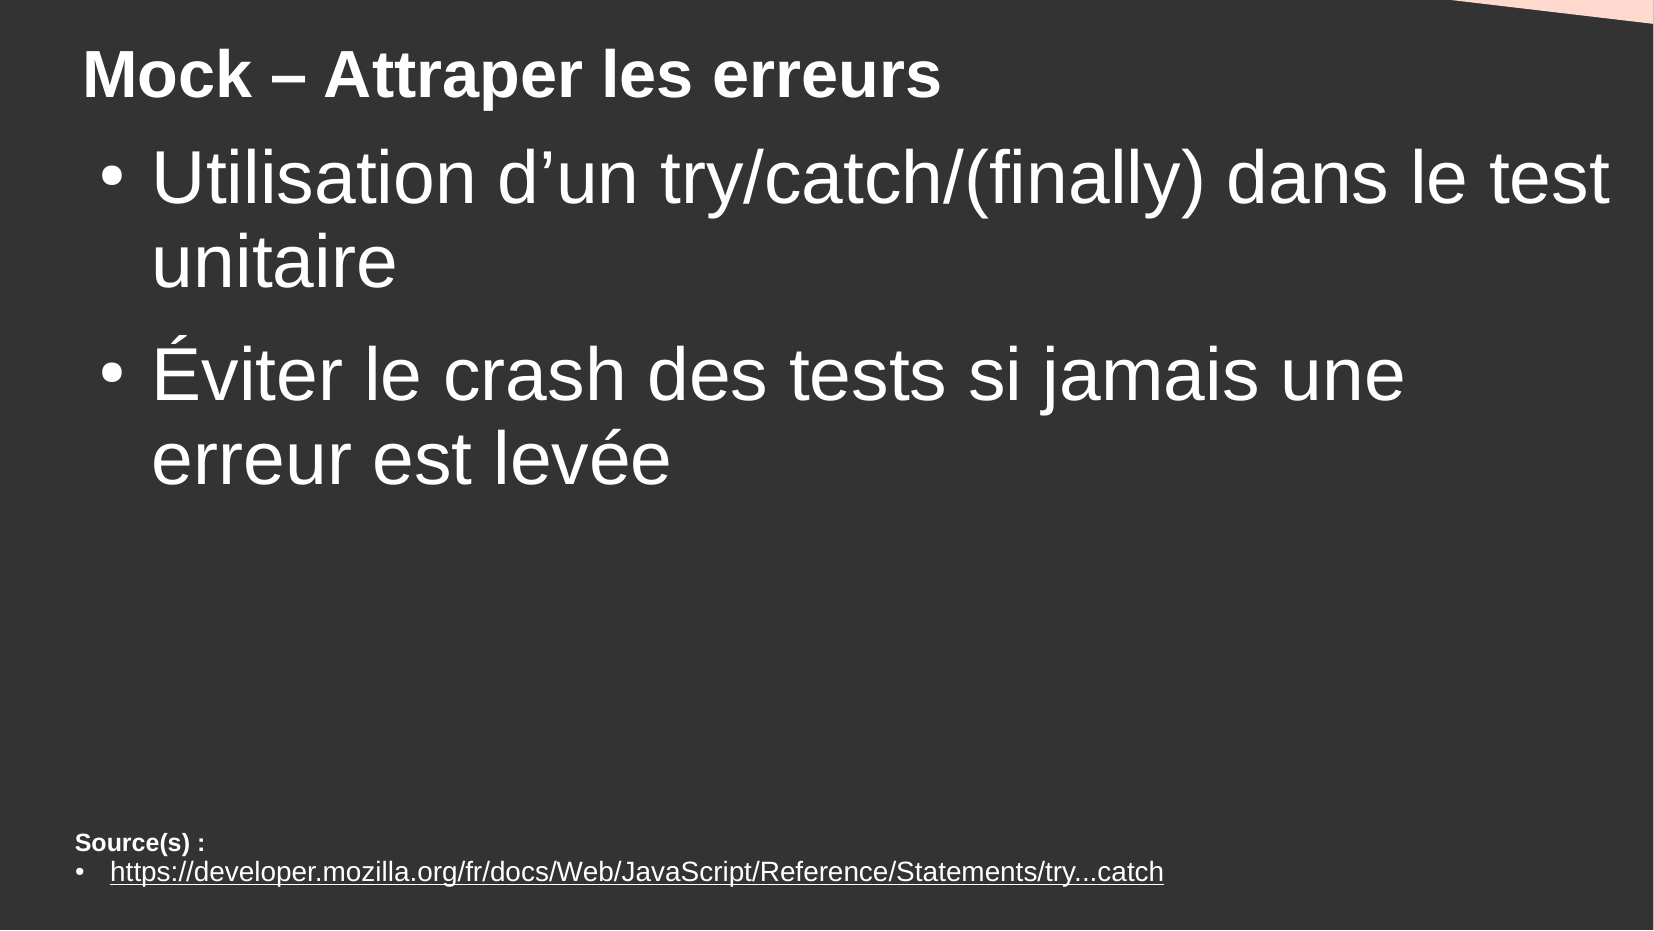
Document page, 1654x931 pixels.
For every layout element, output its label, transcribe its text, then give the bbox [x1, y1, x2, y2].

text_box Source(s) : https://developer.mozilla.org/fr/docs/Web/JavaScript/Reference/Statements/try...catch [60, 821, 1546, 906]
title Mock – Attraper les erreurs [82, 37, 1571, 112]
list Utilisation d’un try/catch/(finally) dans le test unitaire Éviter le crash des tests si jamais une erreur est levée [80, 135, 1620, 745]
text_box [1450, 0, 1654, 24]
